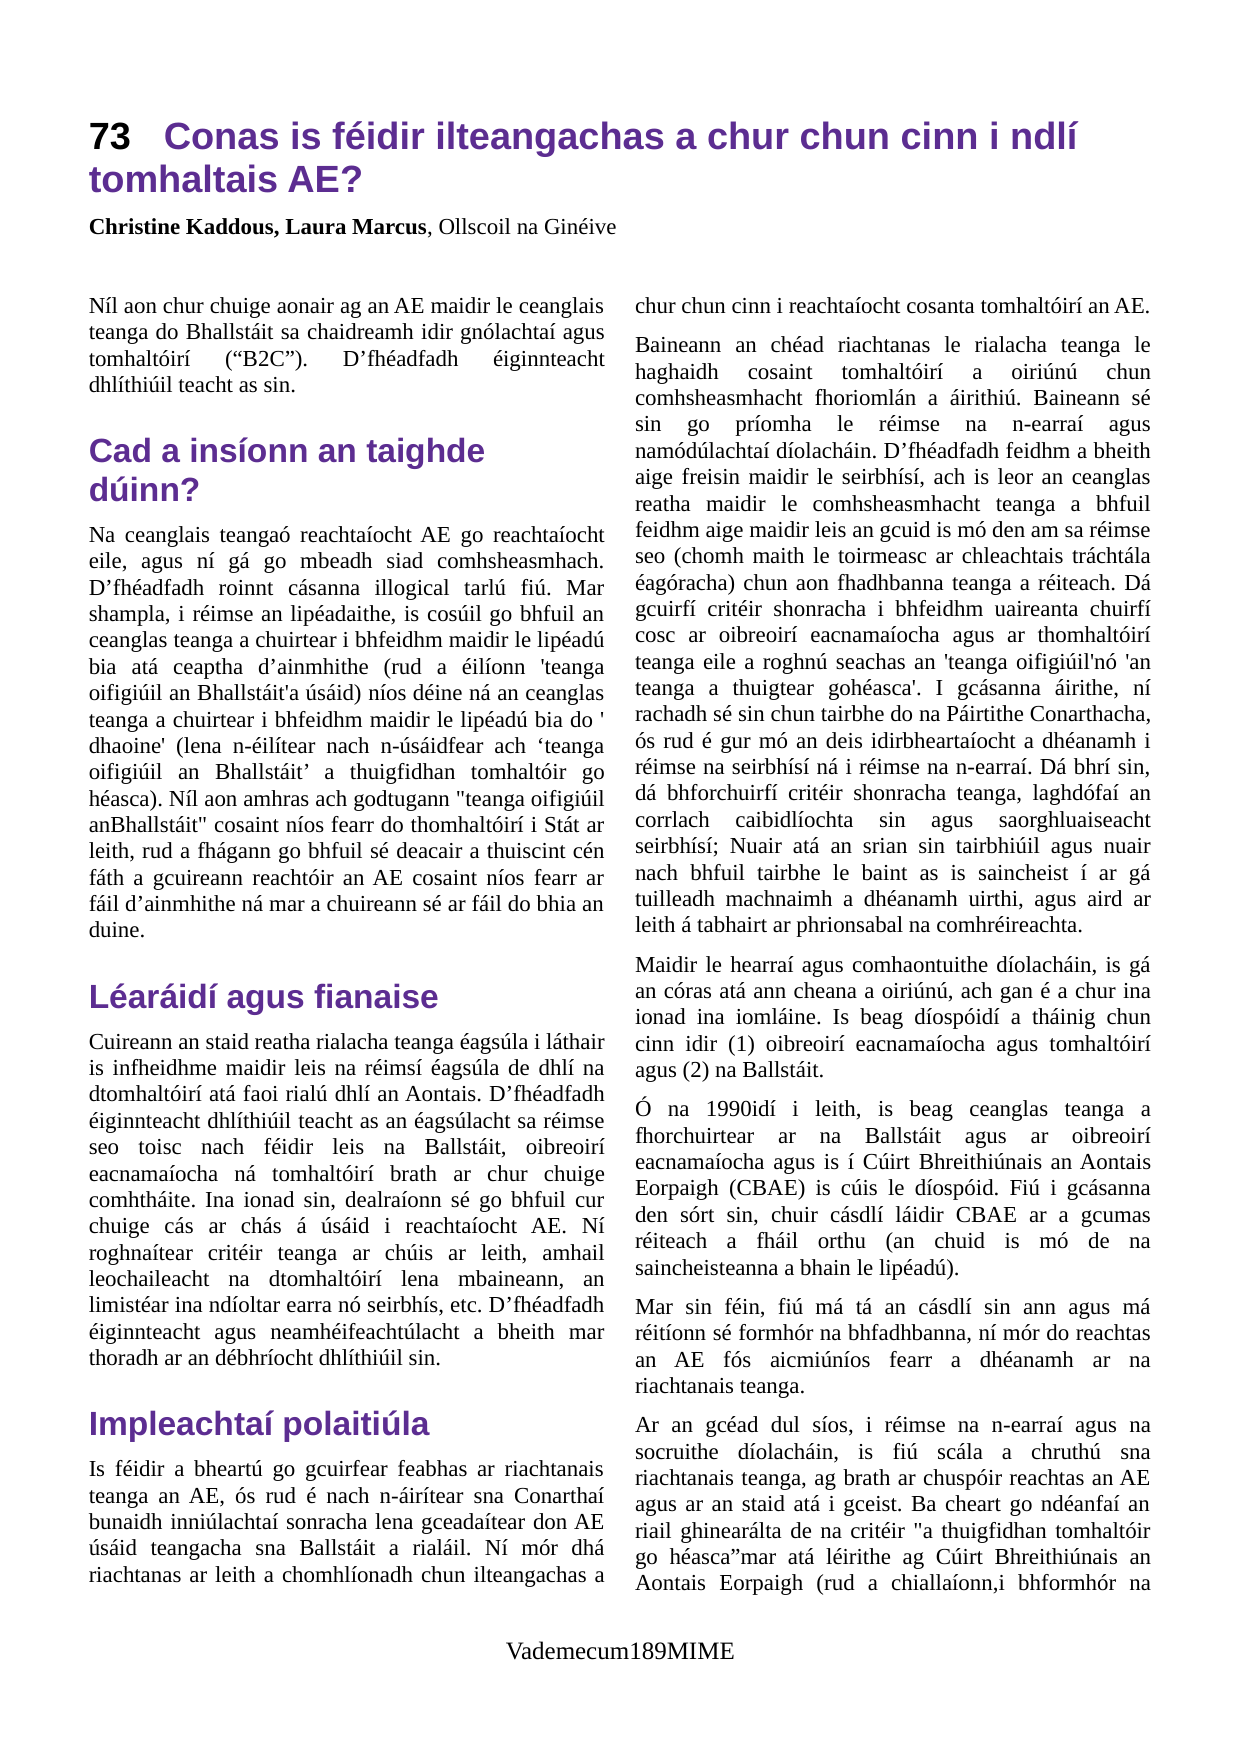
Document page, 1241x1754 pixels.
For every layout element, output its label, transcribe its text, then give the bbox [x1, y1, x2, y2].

subtitle Conas is féidir ilteangachas a chur chun cinn i ndlí tomhaltais AE? [88, 113, 1152, 201]
subtitle Impleachtaí polaitiúla [88, 1404, 605, 1443]
subtitle Cad a insíonn an taighde dúinn? [88, 431, 605, 509]
text Mar sin féin, fiú má tá an cásdlí sin ann agus má réitíonn sé formhór na bhfadhbanna, ní mór do reachtas an AE fós aicmiúníos fearr a dhéanamh ar na riachtanais teanga. [635, 1293, 1152, 1398]
text Cuireann an staid reatha rialacha teanga éagsúla i láthair is infheidhme maidir leis na réimsí éagsúla de dhlí na dtomhaltóirí atá faoi rialú dhlí an Aontais. D’fhéadfadh éiginnteacht dhlíthiúil teacht as an éagsúlacht sa réimse seo toisc nach féidir leis na Ballstáit, oibreoirí eacnamaíocha ná tomhaltóirí brath ar chur chuige comhtháite. Ina ionad sin, dealraíonn sé go bhfuil cur chuige cás ar chás á úsáid i reachtaíocht AE. Ní roghnaítear critéir teanga ar chúis ar leith, amhail leochaileacht na dtomhaltóirí lena mbaineann, an limistéar ina ndíoltar earra nó seirbhís, etc. D’fhéadfadh éiginnteacht agus neamhéifeachtúlacht a bheith mar thoradh ar an débhríocht dhlíthiúil sin. [88, 1028, 605, 1370]
text Ó na 1990idí i leith, is beag ceanglas teanga a fhorchuirtear ar na Ballstáit agus ar oibreoirí eacnamaíocha agus is í Cúirt Bhreithiúnais an Aontais Eorpaigh (CBAE) is cúis le díospóid. Fiú i gcásanna den sórt sin, chuir cásdlí láidir CBAE ar a gcumas réiteach a fháil orthu (an chuid is mó de na saincheisteanna a bhain le lipéadú). [635, 1095, 1152, 1280]
text chur chun cinn i reachtaíocht cosanta tomhaltóirí an AE. [635, 292, 1152, 318]
text Is féidir a bheartú go gcuirfear feabhas ar riachtanais teanga an AE, ós rud é nach n-áirítear sna Conarthaí bunaidh inniúlachtaí sonracha lena gceadaítear don AE úsáid teangacha sna Ballstáit a rialáil. Ní mór dhá riachtanas ar leith a chomhlíonadh chun ilteangachas a [88, 1455, 605, 1587]
text Maidir le hearraí agus comhaontuithe díolacháin, is gá an córas atá ann cheana a oiriúnú, ach gan é a chur ina ionad ina iomláine. Is beag díospóidí a tháinig chun cinn idir (1) oibreoirí eacnamaíocha agus tomhaltóirí agus (2) na Ballstáit. [635, 951, 1152, 1082]
subtitle Léaráidí agus fianaise [88, 977, 605, 1015]
text Christine Kaddous, Laura Marcus, Ollscoil na Ginéive [88, 213, 1152, 240]
text Ar an gcéad dul síos, i réimse na n-earraí agus na socruithe díolacháin, is fiú scála a chruthú sna riachtanais teanga, ag brath ar chuspóir reachtas an AE agus ar an staid atá i gceist. Ba cheart go ndéanfaí an riail ghinearálta de na critéir "a thuigfidhan tomhaltóir go héasca”mar atá léirithe ag Cúirt Bhreithiúnais an Aontais Eorpaigh (rud a chiallaíonn,i bhformhór na [635, 1411, 1152, 1596]
text Na ceanglais teangaó reachtaíocht AE go reachtaíocht eile, agus ní gá go mbeadh siad comhsheasmhach. D’fhéadfadh roinnt cásanna illogical tarlú fiú. Mar shampla, i réimse an lipéadaithe, is cosúil go bhfuil an ceanglas teanga a chuirtear i bhfeidhm maidir le lipéadú bia atá ceaptha d’ainmhithe (rud a éilíonn 'teanga oifigiúil an Bhallstáit'a úsáid) níos déine ná an ceanglas teanga a chuirtear i bhfeidhm maidir le lipéadú bia do ' dhaoine' (lena n-éilítear nach n-úsáidfear ach ‘teanga oifigiúil an Bhallstáit’ a thuigfidhan tomhaltóir go héasca). Níl aon amhras ach godtugann "teanga oifigiúil anBhallstáit" cosaint níos fearr do thomhaltóirí i Stát ar leith, rud a fhágann go bhfuil sé deacair a thuiscint cén fáth a gcuireann reachtóir an AE cosaint níos fearr ar fáil d’ainmhithe ná mar a chuireann sé ar fáil do bhia an duine. [88, 521, 605, 943]
text Baineann an chéad riachtanas le rialacha teanga le haghaidh cosaint tomhaltóirí a oiriúnú chun comhsheasmhacht fhoriomlán a áirithiú. Baineann sé sin go príomha le réimse na n-earraí agus namódúlachtaí díolacháin. D’fhéadfadh feidhm a bheith aige freisin maidir le seirbhísí, ach is leor an ceanglas reatha maidir le comhsheasmhacht teanga a bhfuil feidhm aige maidir leis an gcuid is mó den am sa réimse seo (chomh maith le toirmeasc ar chleachtais tráchtála éagóracha) chun aon fhadhbanna teanga a réiteach. Dá gcuirfí critéir shonracha i bhfeidhm uaireanta chuirfí cosc ar oibreoirí eacnamaíocha agus ar thomhaltóirí teanga eile a roghnú seachas an 'teanga oifigiúil'nó 'an teanga a thuigtear gohéasca'. I gcásanna áirithe, ní rachadh sé sin chun tairbhe do na Páirtithe Conarthacha, ós rud é gur mó an deis idirbheartaíocht a dhéanamh i réimse na seirbhísí ná i réimse na n-earraí. Dá bhrí sin, dá bhforchuirfí critéir shonracha teanga, laghdófaí an corrlach caibidlíochta sin agus saorghluaiseacht seirbhísí; Nuair atá an srian sin tairbhiúil agus nuair nach bhfuil tairbhe le baint as is saincheist í ar gá tuilleadh machnaimh a dhéanamh uirthi, agus aird ar leith á tabhairt ar phrionsabal na comhréireachta. [635, 331, 1152, 938]
text Níl aon chur chuige aonair ag an AE maidir le ceanglais teanga do Bhallstáit sa chaidreamh idir gnólachtaí agus tomhaltóirí (“B2C”). D’fhéadfadh éiginnteacht dhlíthiúil teacht as sin. [88, 292, 605, 397]
